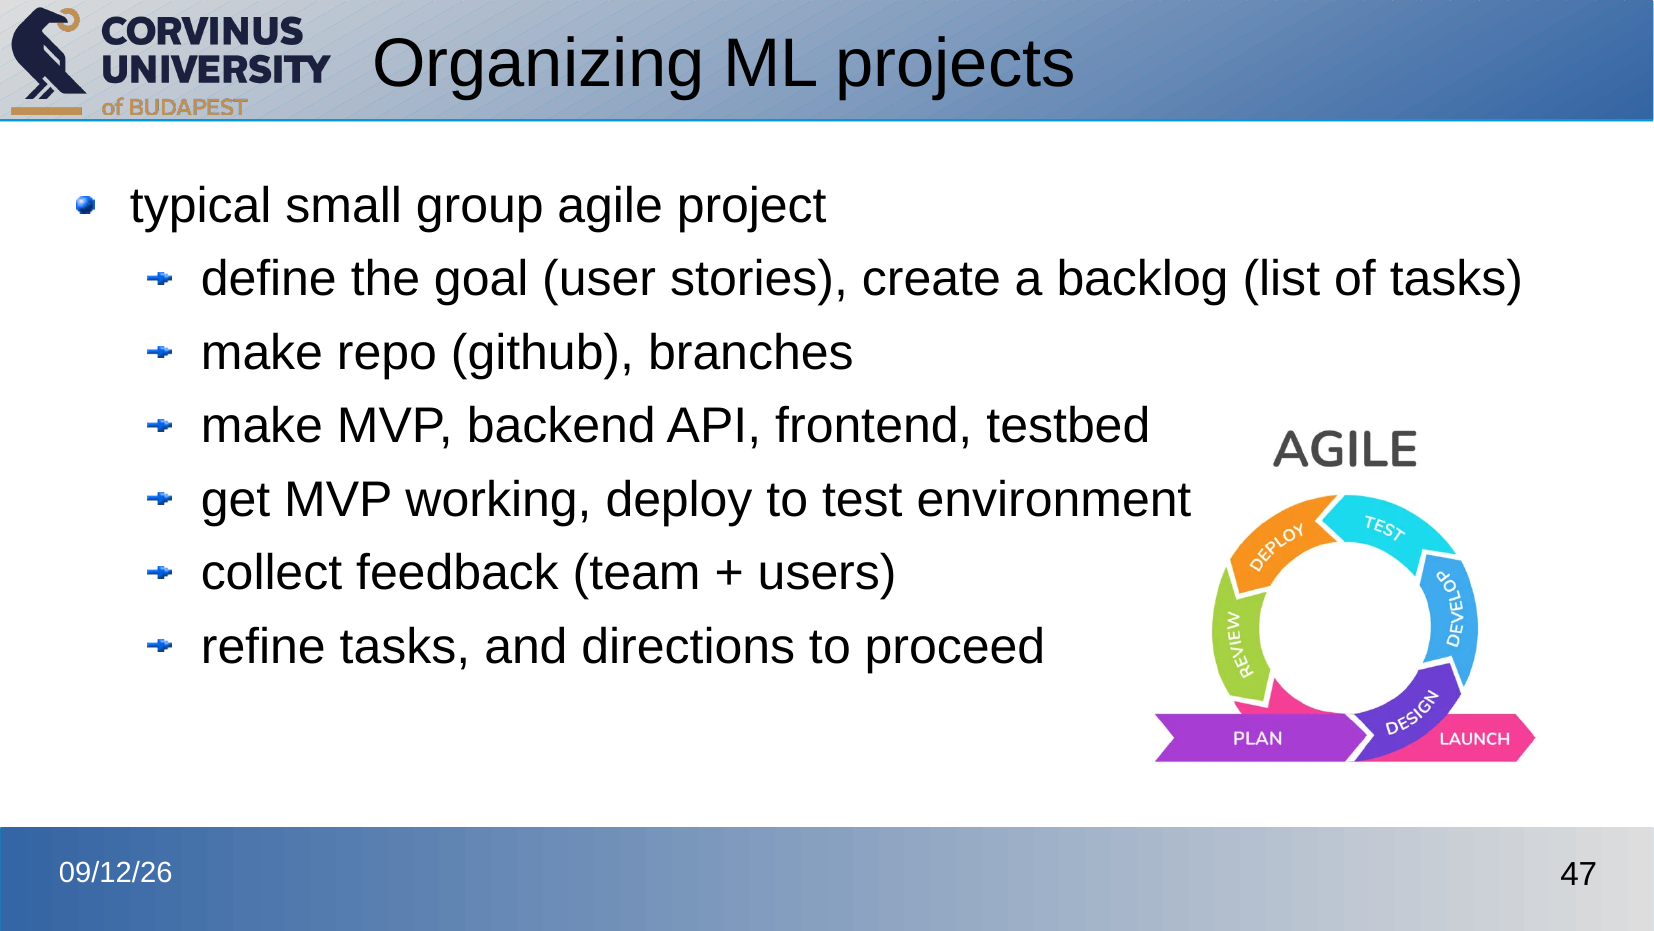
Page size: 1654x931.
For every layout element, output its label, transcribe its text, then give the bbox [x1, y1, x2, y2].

title Organizing ML projects [372, 23, 1625, 103]
list typical small group agile project define the goal (user stories), create a backlog (list of tasks) make repo (github), branches make MVP, backend API, frontend, testbed get MVP working, deploy to test environment collect feedback (team + users) refine tasks, and directions to proceed [59, 177, 1595, 768]
picture [1009, 413, 1654, 786]
picture [11, 7, 331, 115]
